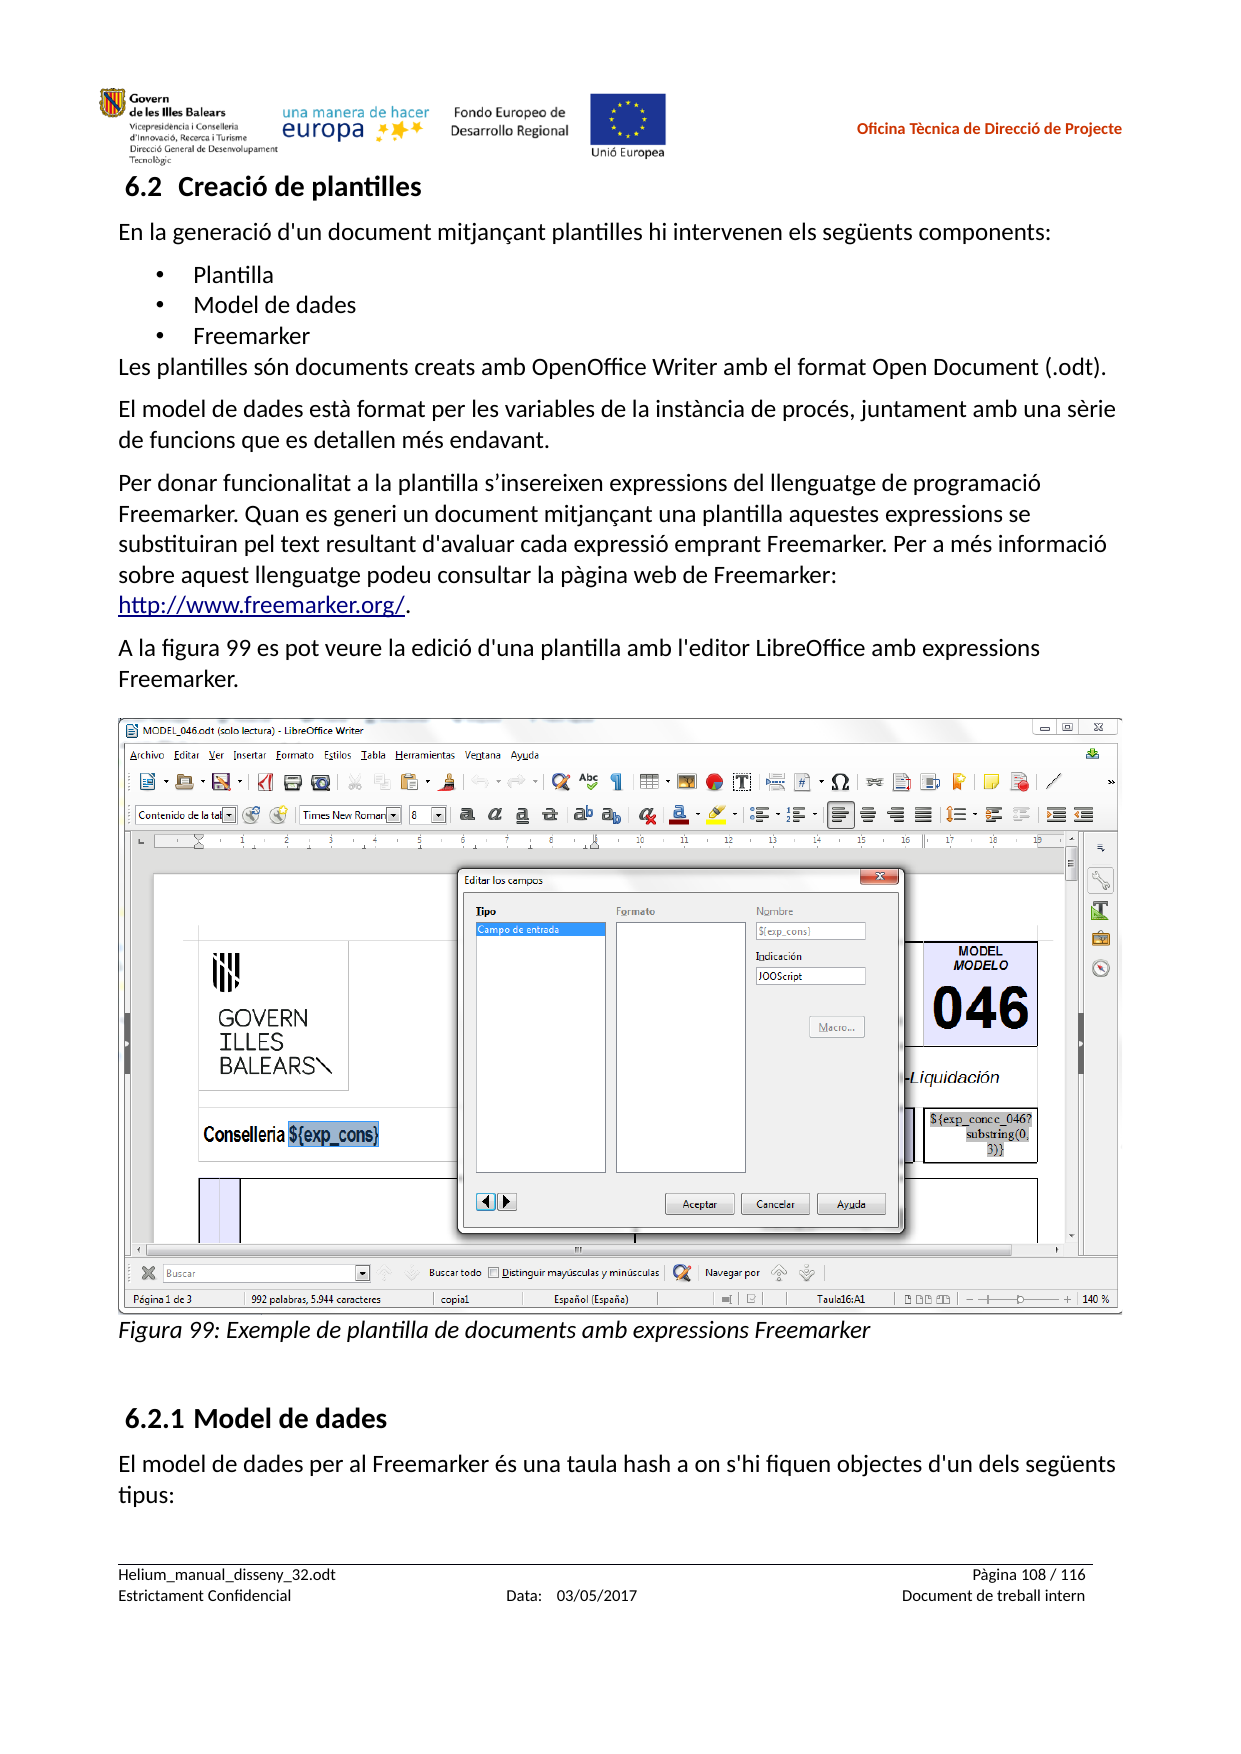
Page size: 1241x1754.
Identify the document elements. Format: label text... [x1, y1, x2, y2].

text Figura 99: Exemple de plantilla de documents amb expressions Freemarker [118, 1315, 1122, 1345]
text Per donar funcionalitat a la plantilla s’insereixen expressions del llenguatge de programació Freemarker. Quan es generi un document mitjançant una plantilla aquestes expressions se substituiran pel text resultant d'avaluar cada expressió emprant Freemarker. Per a més informació sobre aquest llenguatge podeu consultar la pàgina web de Freemarker: http://www.freemarker.org/. [118, 467, 1122, 620]
text El model de dades està format per les variables de la instància de procés, juntament amb una sèrie de funcions que es detallen més endavant. [118, 394, 1122, 455]
picture [99, 87, 668, 166]
list Plantilla [156, 259, 1122, 289]
list Freemarker [156, 320, 1122, 351]
text Les plantilles són documents creats amb OpenOffice Writer amb el format Open Document (.odt). [118, 351, 1122, 381]
text En la generació d'un document mitjançant plantilles hi intervenen els següents components: [118, 216, 1122, 247]
subtitle Model de dades [118, 1401, 1122, 1436]
picture [118, 718, 1123, 1315]
text El model de dades per al Freemarker és una taula hash a on s'hi fiquen objectes d'un dels següents tipus: [118, 1449, 1122, 1510]
list Model de dades [156, 289, 1122, 320]
text A la figura 99 es pot veure la edició d'una plantilla amb l'editor LibreOffice amb expressions Freemarker. [118, 632, 1122, 693]
subtitle Creació de plantilles [118, 168, 1122, 203]
